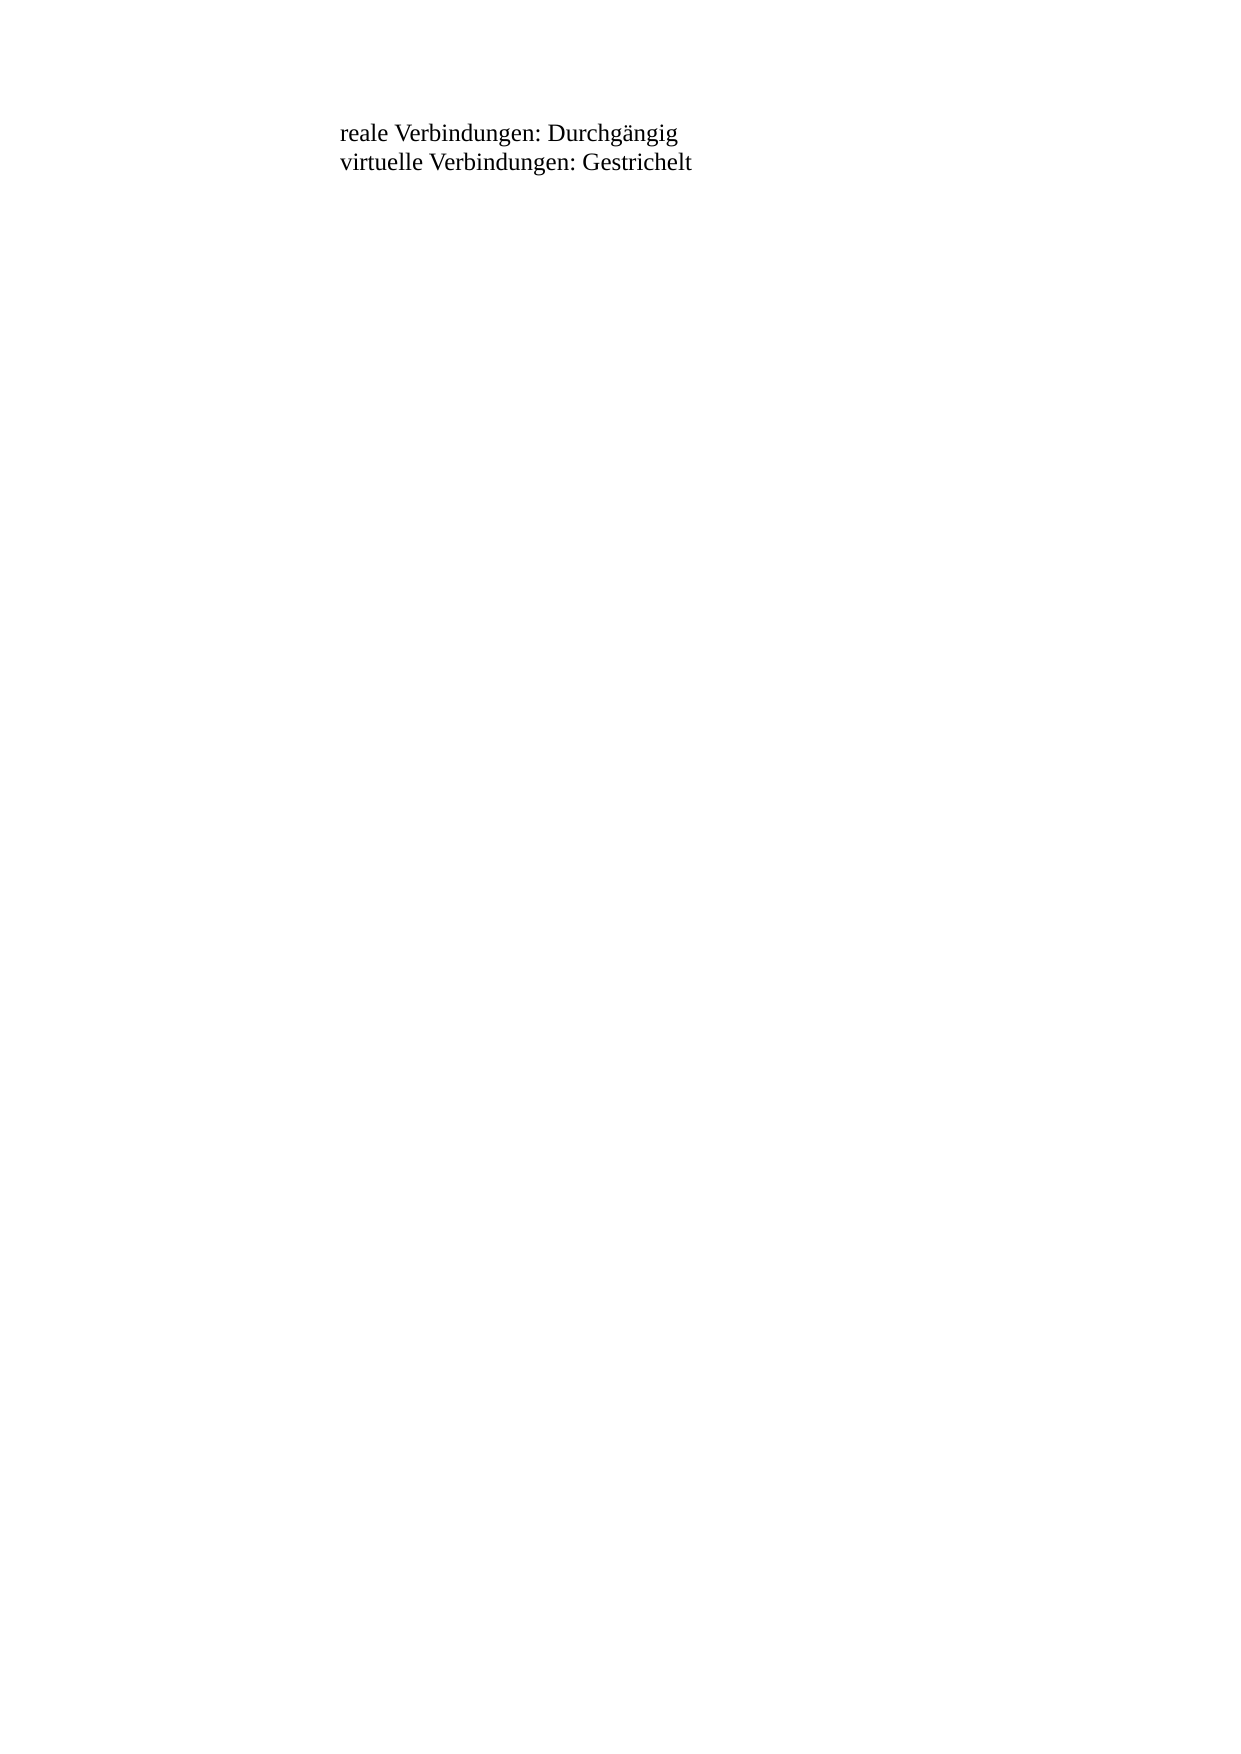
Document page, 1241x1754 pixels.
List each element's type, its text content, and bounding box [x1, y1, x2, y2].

text reale Verbindungen: Durchgängig [118, 118, 1122, 147]
text virtuelle Verbindungen: Gestrichelt [118, 147, 1122, 176]
